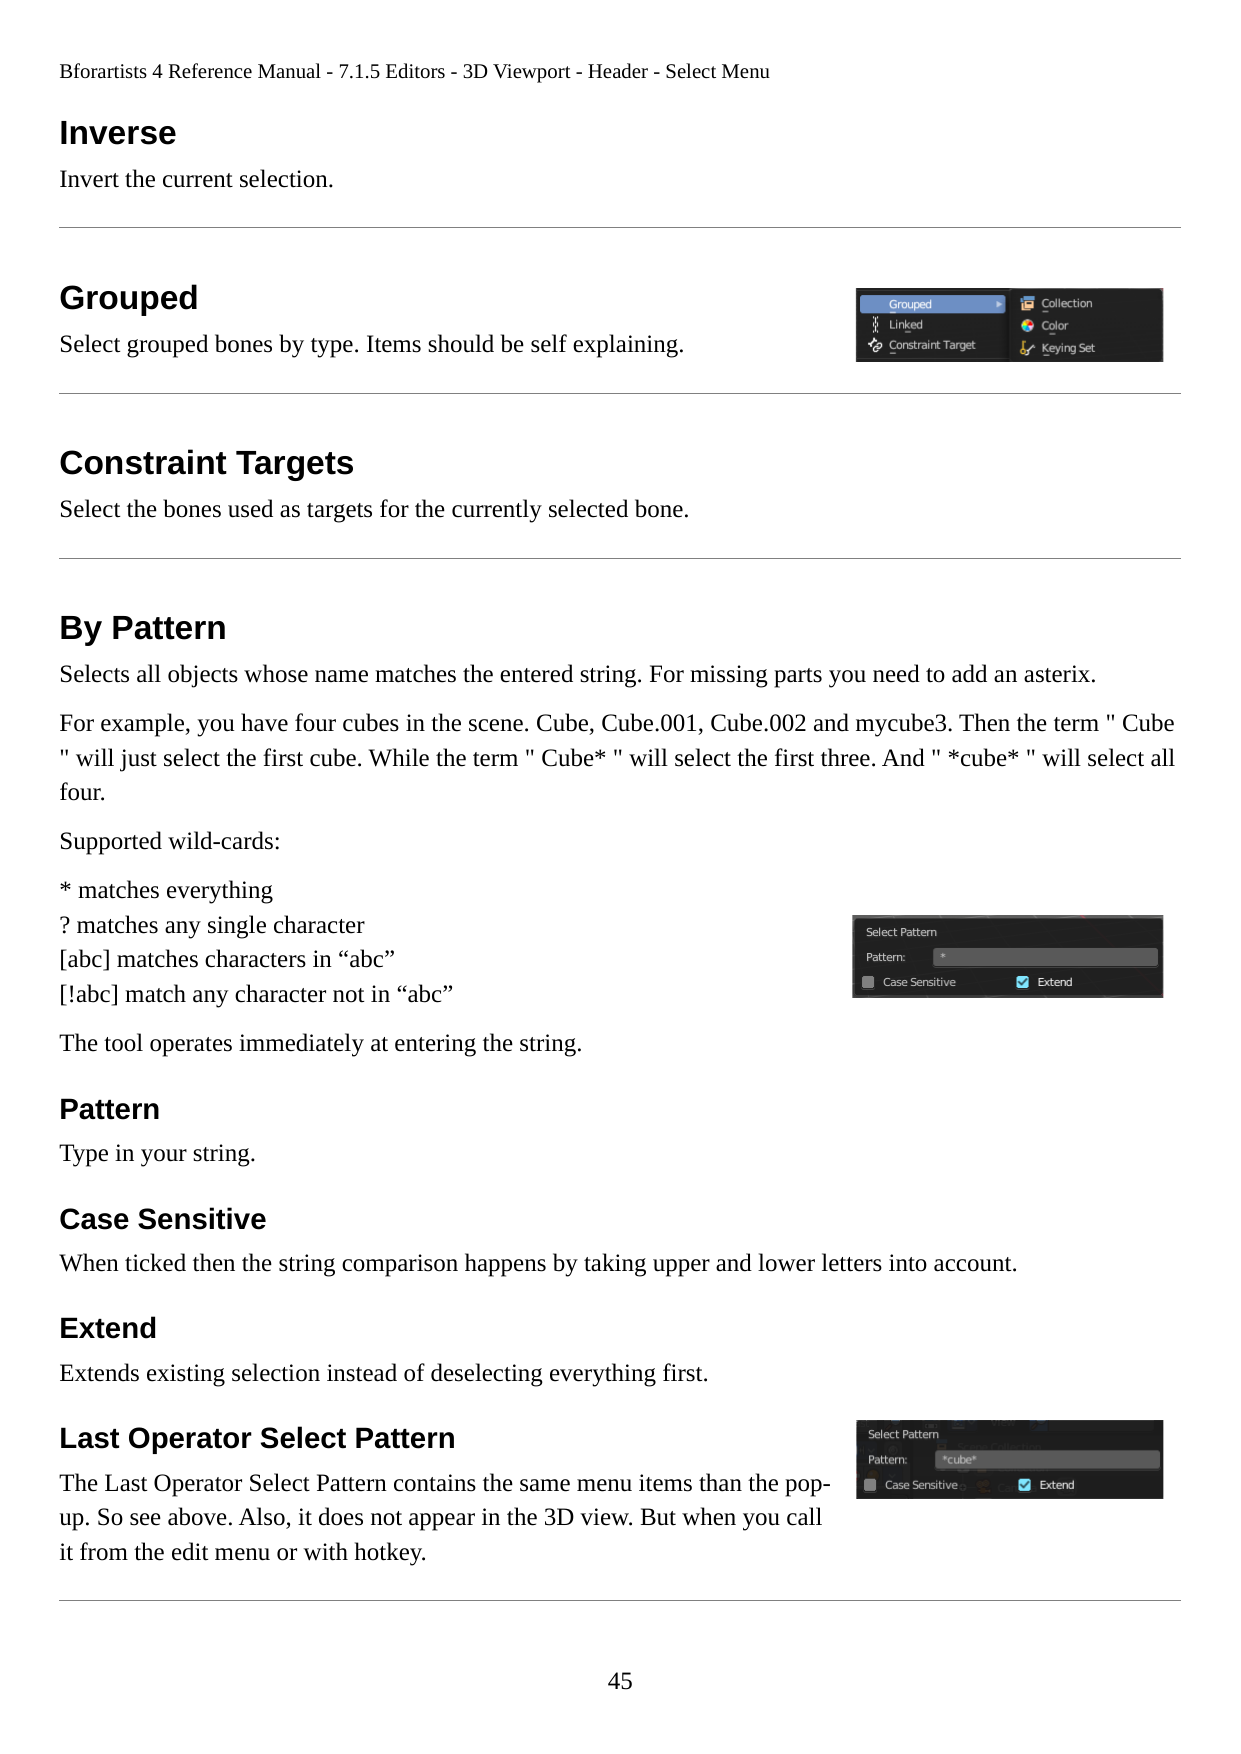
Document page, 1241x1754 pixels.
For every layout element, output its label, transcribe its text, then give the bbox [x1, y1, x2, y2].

text Supported wild-cards: [59, 826, 1181, 855]
subtitle Grouped [59, 278, 1181, 316]
text For example, you have four cubes in the scene. Cube, Cube.001, Cube.002 and mycube3. Then the term " Cube " will just select the first cube. While the term " Cube* " will select the first three. And " *cube* " will select all four. [59, 708, 1181, 806]
subtitle [1164, 1421, 1181, 1455]
text The tool operates immediately at entering the string. [59, 1028, 1181, 1057]
subtitle Last Operator Select Pattern [59, 1421, 856, 1455]
picture [855, 288, 1164, 362]
text Select the bones used as targets for the currently selected bone. [59, 494, 1181, 523]
picture [852, 915, 1164, 998]
text Invert the current selection. [59, 164, 1181, 192]
text Extends existing selection instead of deselecting everything first. [59, 1358, 1181, 1386]
text Type in your string. [59, 1138, 1181, 1167]
subtitle Inverse [59, 113, 1181, 151]
subtitle Case Sensitive [59, 1202, 1181, 1235]
subtitle Constraint Targets [59, 443, 1181, 482]
text * matches everything ? matches any single character [abc] matches characters in “abc” [!abc] match any character not in “abc” [59, 876, 1181, 1008]
picture [856, 1420, 1164, 1499]
text Selects all objects whose name matches the entered string. For missing parts you need to add an asterix. [59, 659, 1181, 688]
subtitle Extend [59, 1311, 1181, 1345]
text Select grouped bones by type. Items should be self explaining. [59, 329, 855, 358]
subtitle By Pattern [59, 608, 1181, 647]
text The Last Operator Select Pattern contains the same menu items than the pop-up. So see above. Also, it does not appear in the 3D view. But when you call it from the edit menu or with hotkey. [59, 1468, 1181, 1565]
subtitle Pattern [59, 1092, 1181, 1125]
text When ticked then the string comparison happens by taking upper and lower letters into account. [59, 1248, 1181, 1277]
